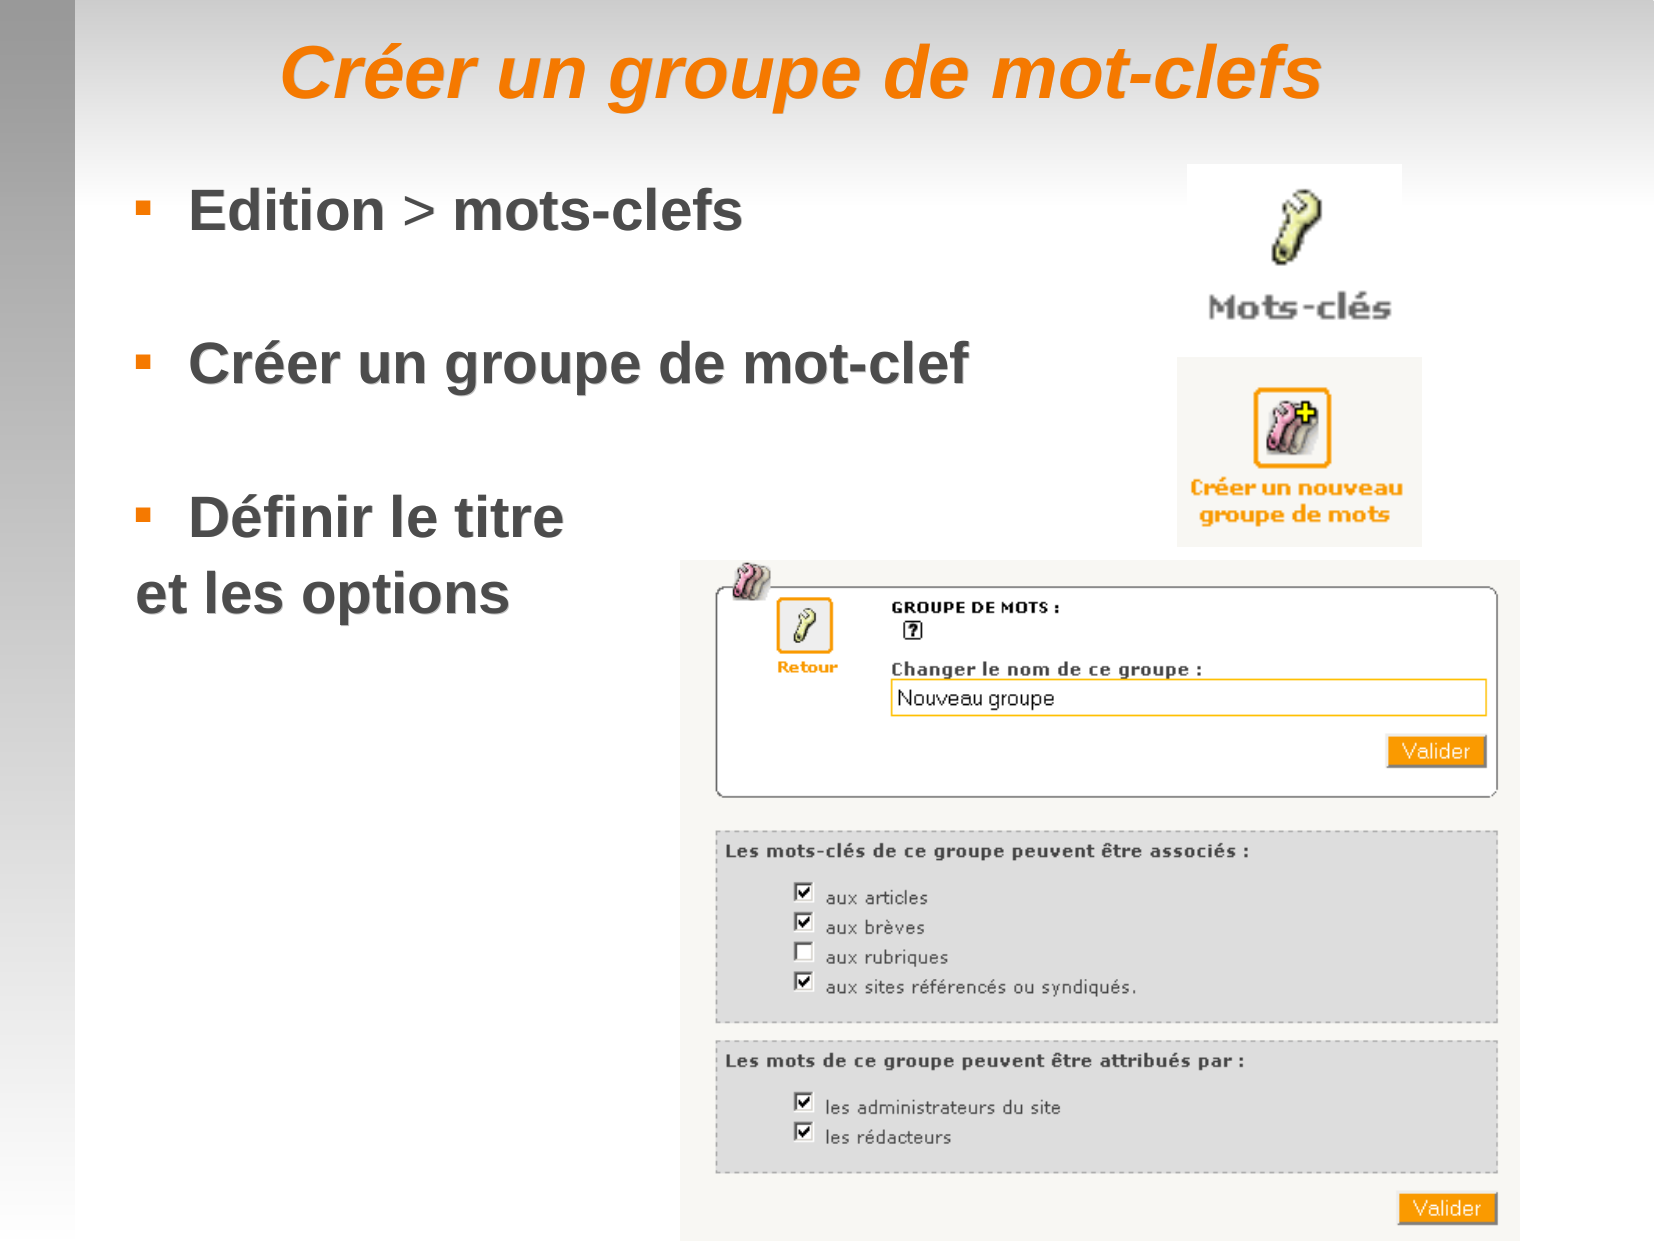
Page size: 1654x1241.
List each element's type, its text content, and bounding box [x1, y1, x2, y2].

list Edition > mots-clefs Créer un groupe de mot-clef Définir le titre et les options [118, 177, 1553, 1034]
picture [1177, 357, 1422, 547]
title Créer un groupe de mot-clefs [96, 0, 1509, 145]
picture [1187, 164, 1402, 337]
picture [680, 560, 1520, 1241]
